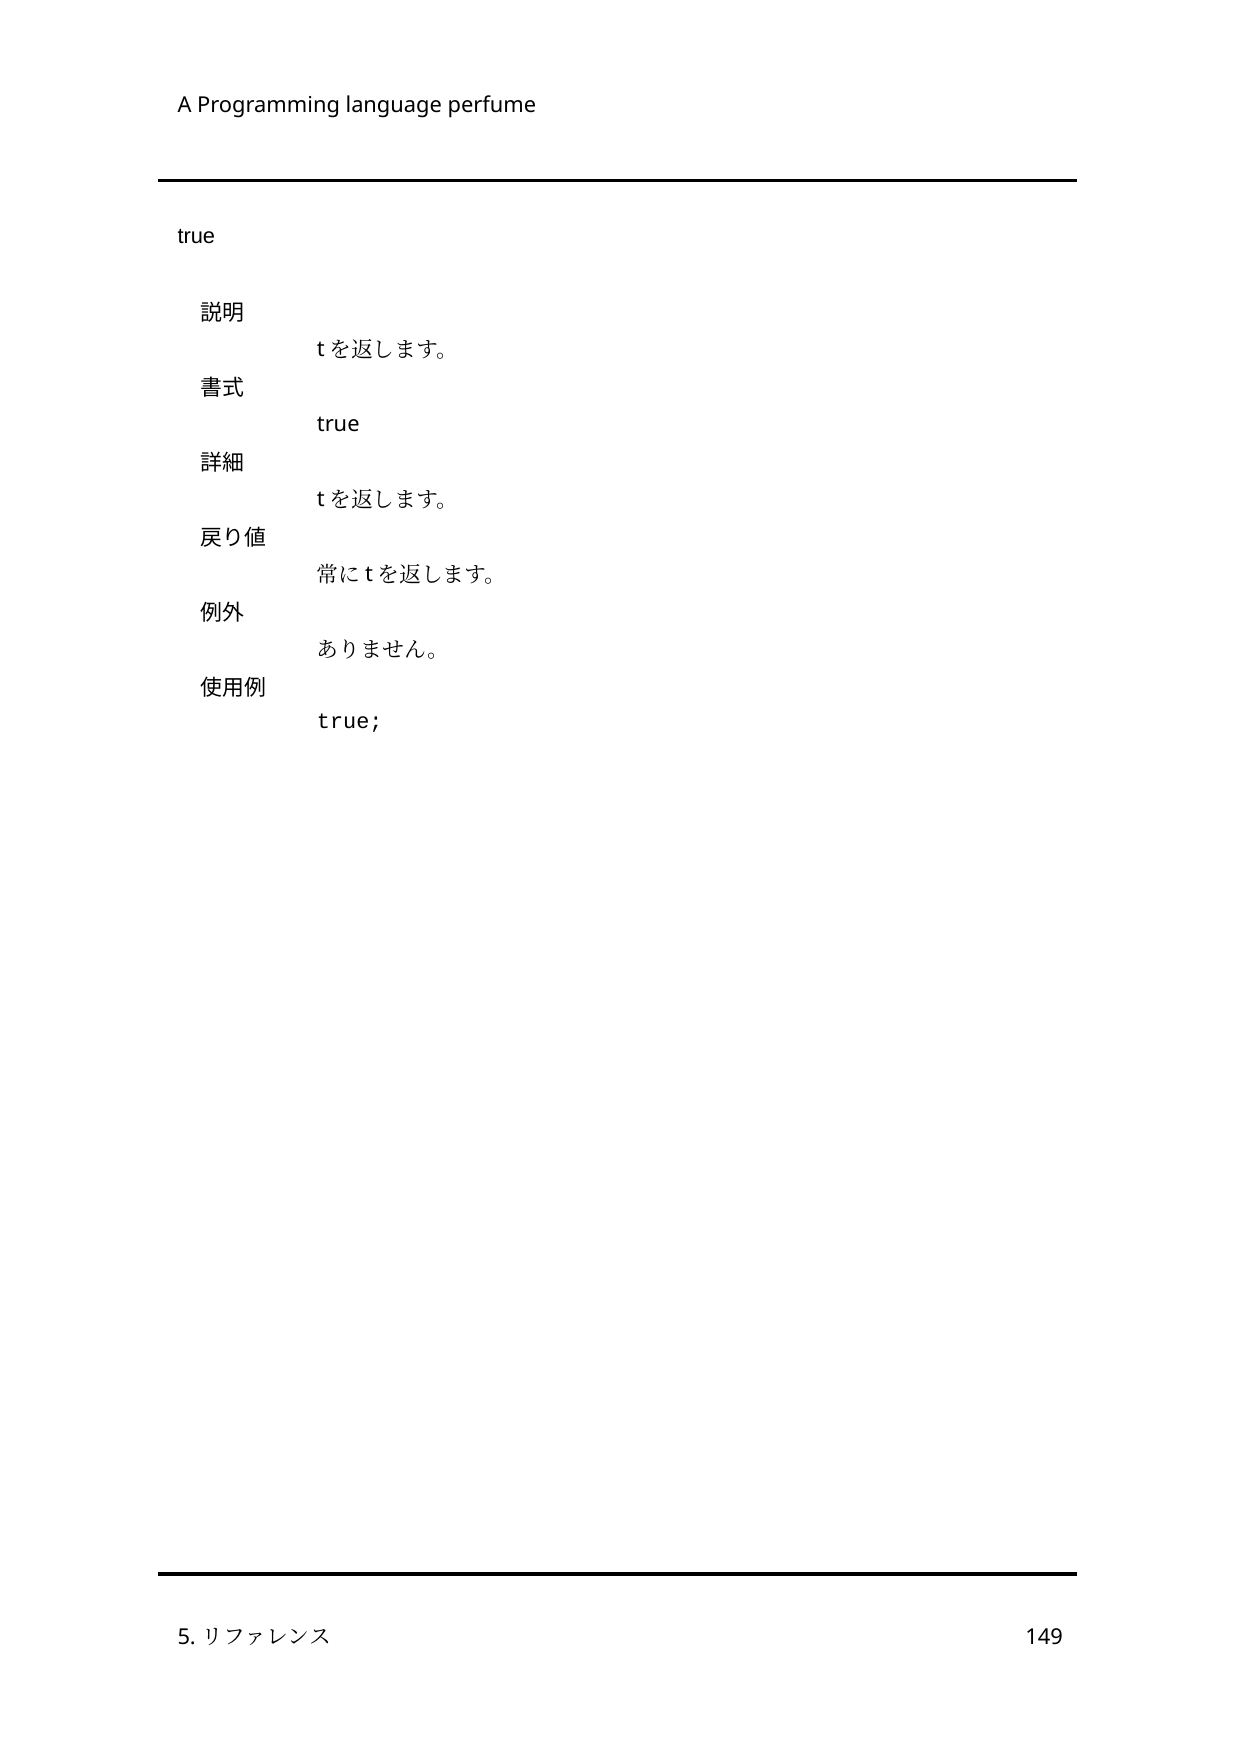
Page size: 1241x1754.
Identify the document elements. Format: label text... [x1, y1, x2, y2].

table_cell 書式 [200, 367, 317, 442]
table_cell tを返します。 [317, 442, 1063, 517]
table_cell 使用例 [200, 667, 317, 742]
table_cell true [317, 367, 1063, 442]
table_header tを返します。 [317, 292, 1063, 367]
table_cell 例外 [200, 592, 317, 667]
table_header 説明 [200, 292, 317, 367]
subtitle true [177, 217, 1063, 254]
table_cell ありません。 [317, 592, 1063, 667]
table_cell 詳細 [200, 442, 317, 517]
table_cell 戻り値 [200, 517, 317, 592]
table_cell true; [317, 667, 1063, 742]
table_cell 常にtを返します。 [317, 517, 1063, 592]
